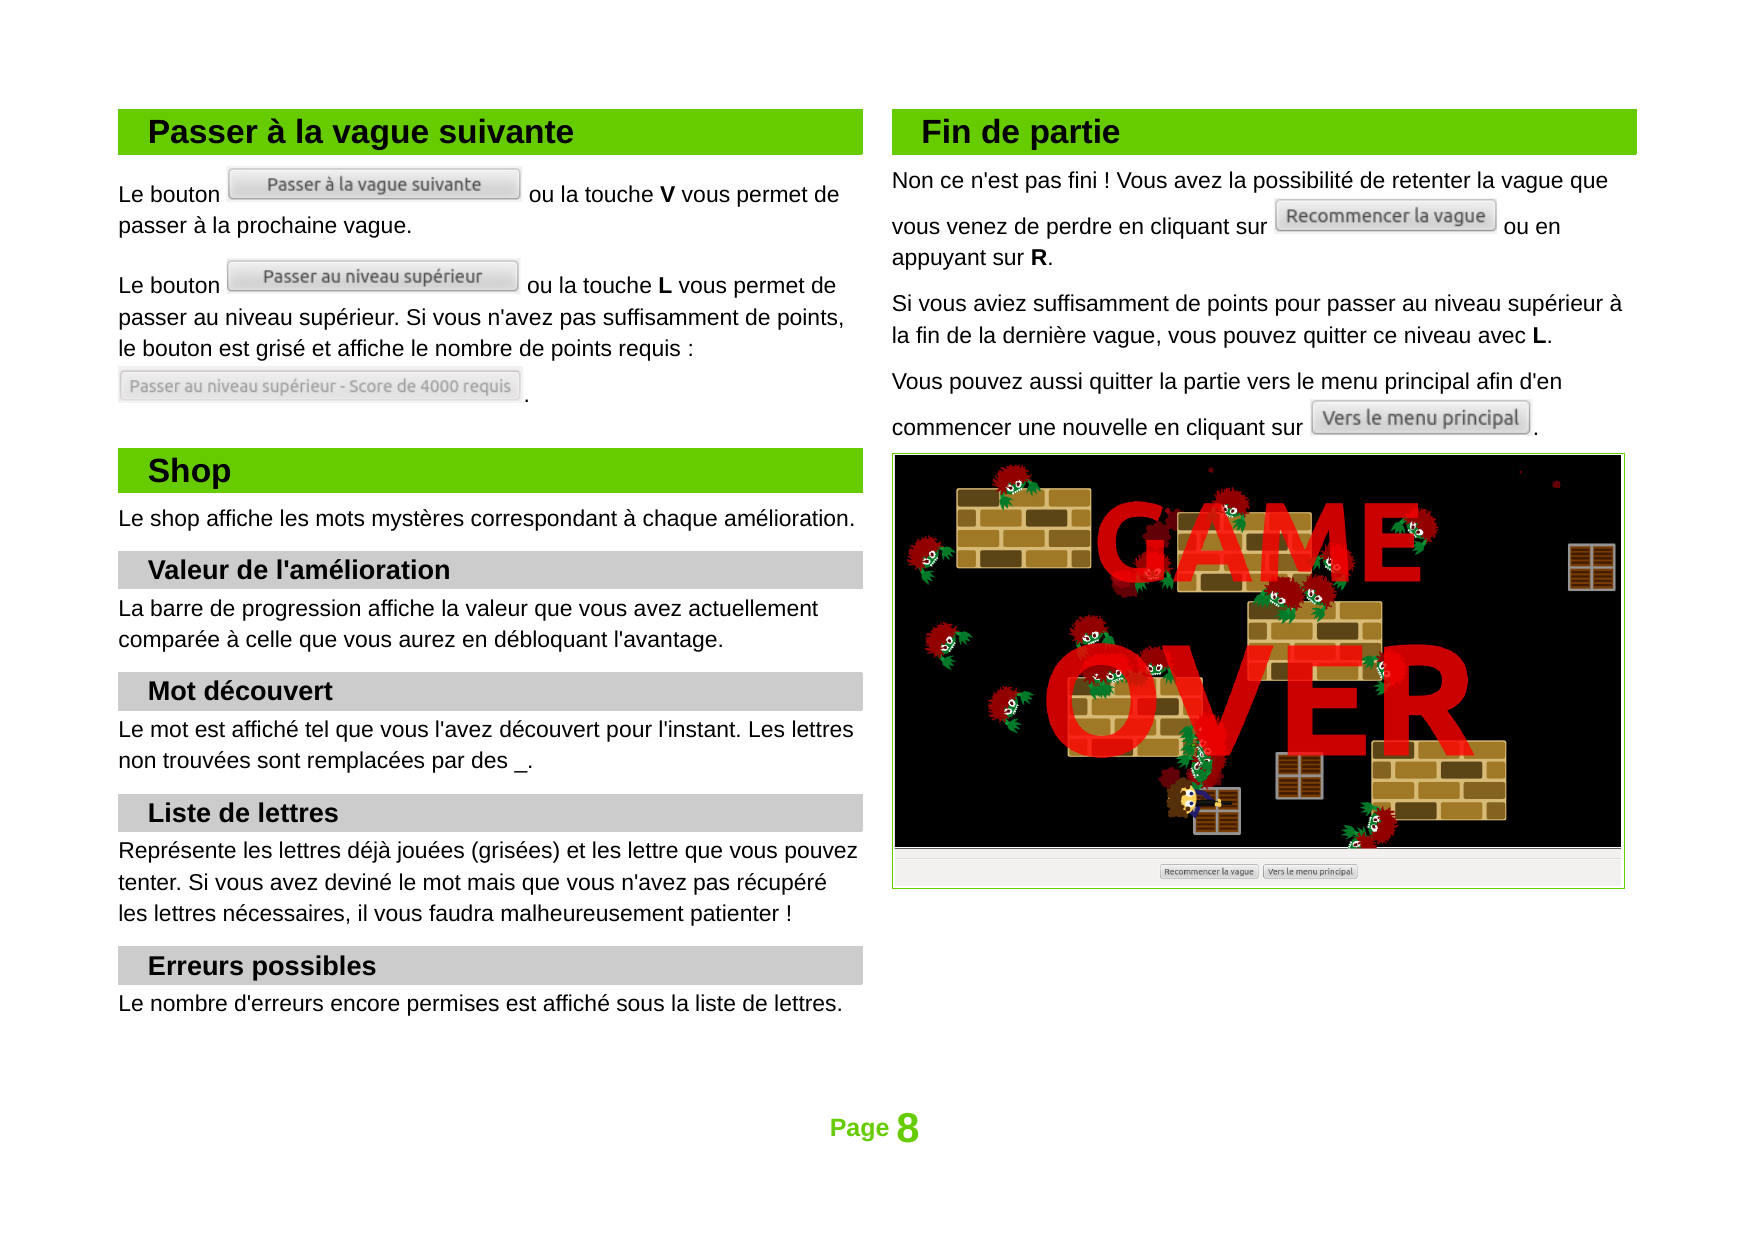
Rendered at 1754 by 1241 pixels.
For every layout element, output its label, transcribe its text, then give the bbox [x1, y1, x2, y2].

text Le shop affiche les mots mystères correspondant à chaque amélioration. [118, 505, 862, 531]
text La barre de progression affiche la valeur que vous avez actuellement comparée à celle que vous aurez en débloquant l'avantage. [118, 595, 862, 653]
text Mot découvert [119, 674, 862, 710]
subtitle Passer à la vague suivante [119, 110, 862, 154]
text Liste de lettres [119, 795, 862, 831]
picture [1309, 399, 1533, 436]
picture [894, 455, 1621, 886]
subtitle Shop [119, 449, 862, 492]
text Valeur de l'amélioration [119, 552, 862, 588]
text Représente les lettres déjà jouées (grisées) et les lettre que vous pouvez tenter. Si vous avez deviné le mot mais que vous n'avez pas récupéré les lettres nécessaires, il vous faudra malheureusement patienter ! [118, 837, 862, 927]
text Si vous aviez suffisamment de points pour passer au niveau supérieur à la fin de la dernière vague, vous pouvez quitter ce niveau avec L. [892, 290, 1636, 348]
picture [226, 166, 523, 202]
text Le nombre d'erreurs encore permises est affiché sous la liste de lettres. [118, 990, 862, 1016]
text Erreurs possibles [119, 947, 862, 984]
subtitle Fin de partie [893, 110, 1636, 154]
text Le mot est affiché tel que vous l'avez découvert pour l'instant. Les lettres non trouvées sont remplacées par des _. [118, 716, 862, 774]
text Vous pouvez aussi quitter la partie vers le menu principal afin d'en commencer une nouvelle en cliquant sur . [892, 368, 1636, 440]
picture [1273, 198, 1498, 234]
text Le bouton ou la touche V vous permet de passer à la prochaine vague. [118, 167, 862, 238]
text Non ce n'est pas fini ! Vous avez la possibilité de retenter la vague que vous venez de perdre en cliquant sur ou en appuyant sur R. [892, 167, 1636, 271]
picture [118, 366, 524, 403]
picture [226, 258, 521, 294]
text Le bouton ou la touche L vous permet de passer au niveau supérieur. Si vous n'avez pas suffisamment de points, le bouton est grisé et affiche le nombre de points requis : . [118, 258, 862, 407]
